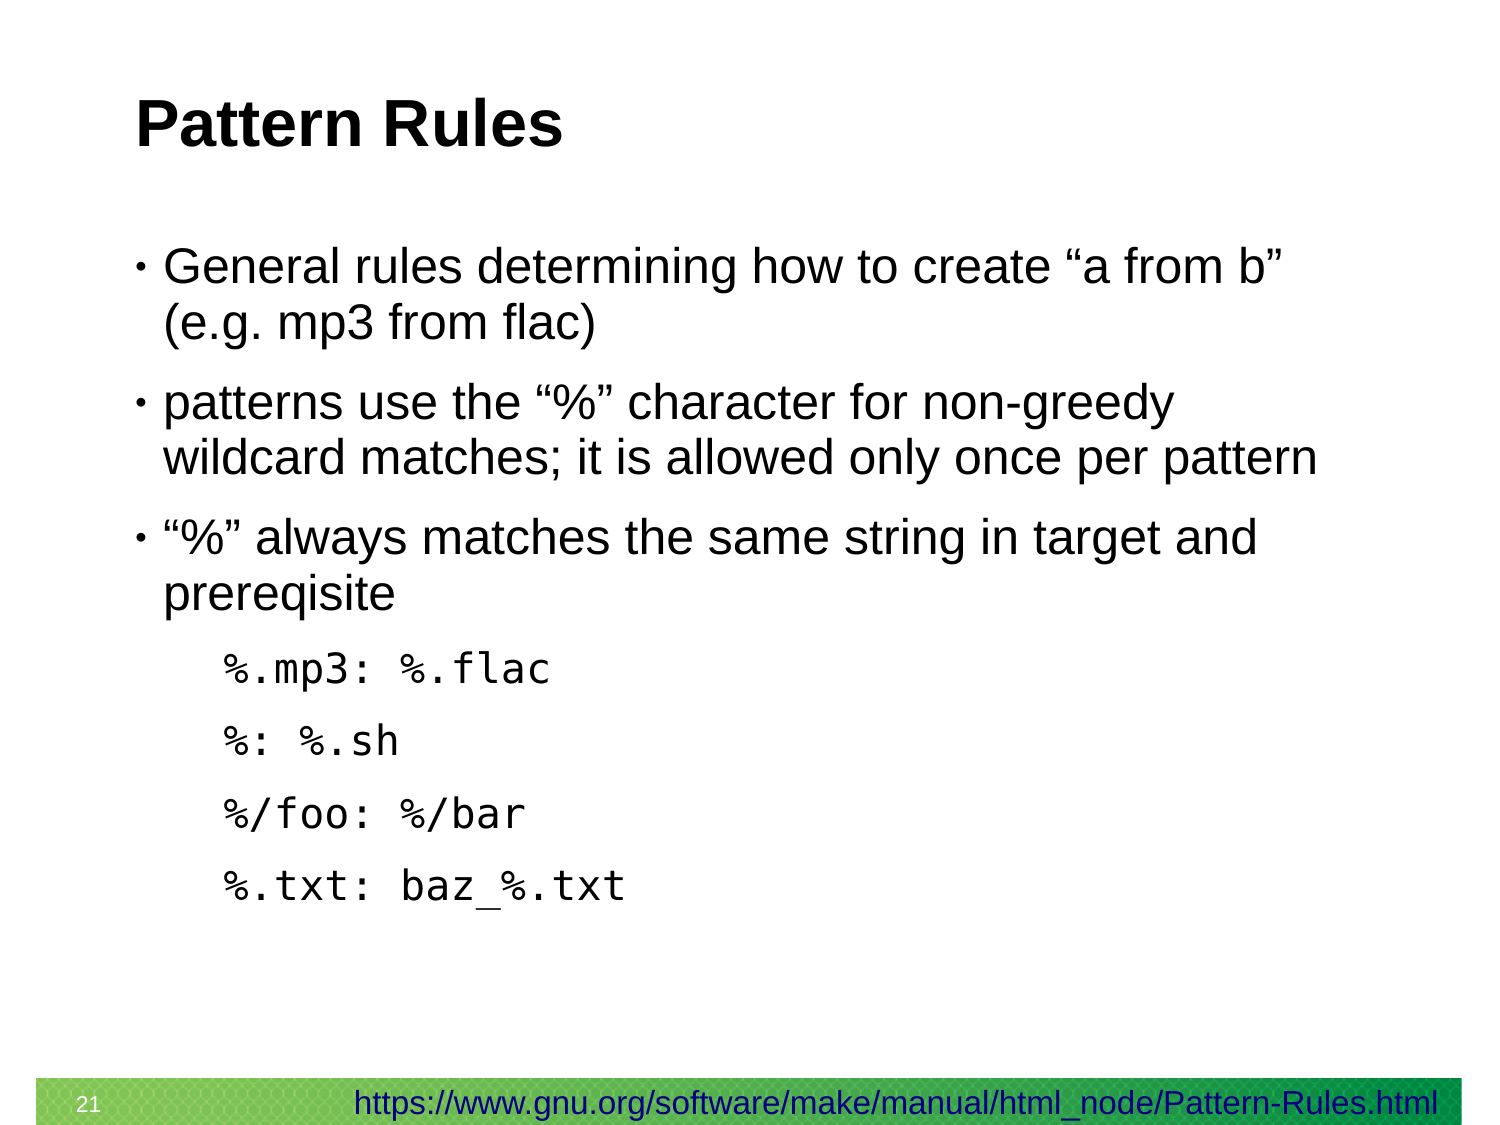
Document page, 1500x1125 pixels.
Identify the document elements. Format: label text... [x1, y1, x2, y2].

text_box [357, 1052, 1470, 1110]
text_box https://www.gnu.org/software/make/manual/html_node/Pattern-Rules.html [339, 1076, 1456, 1125]
picture [1456, 1110, 1462, 1125]
title Pattern Rules [135, 41, 1372, 204]
picture [36, 1078, 339, 1125]
list General rules determining how to create “a from b” (e.g. mp3 from flac) patterns use the “%” character for non-greedy wildcard matches; it is allowed only once per pattern “%” always matches the same string in target and prereqisite %.mp3: %.flac %: %.sh %/foo: %/bar %.txt: baz_%.txt [135, 238, 1372, 982]
